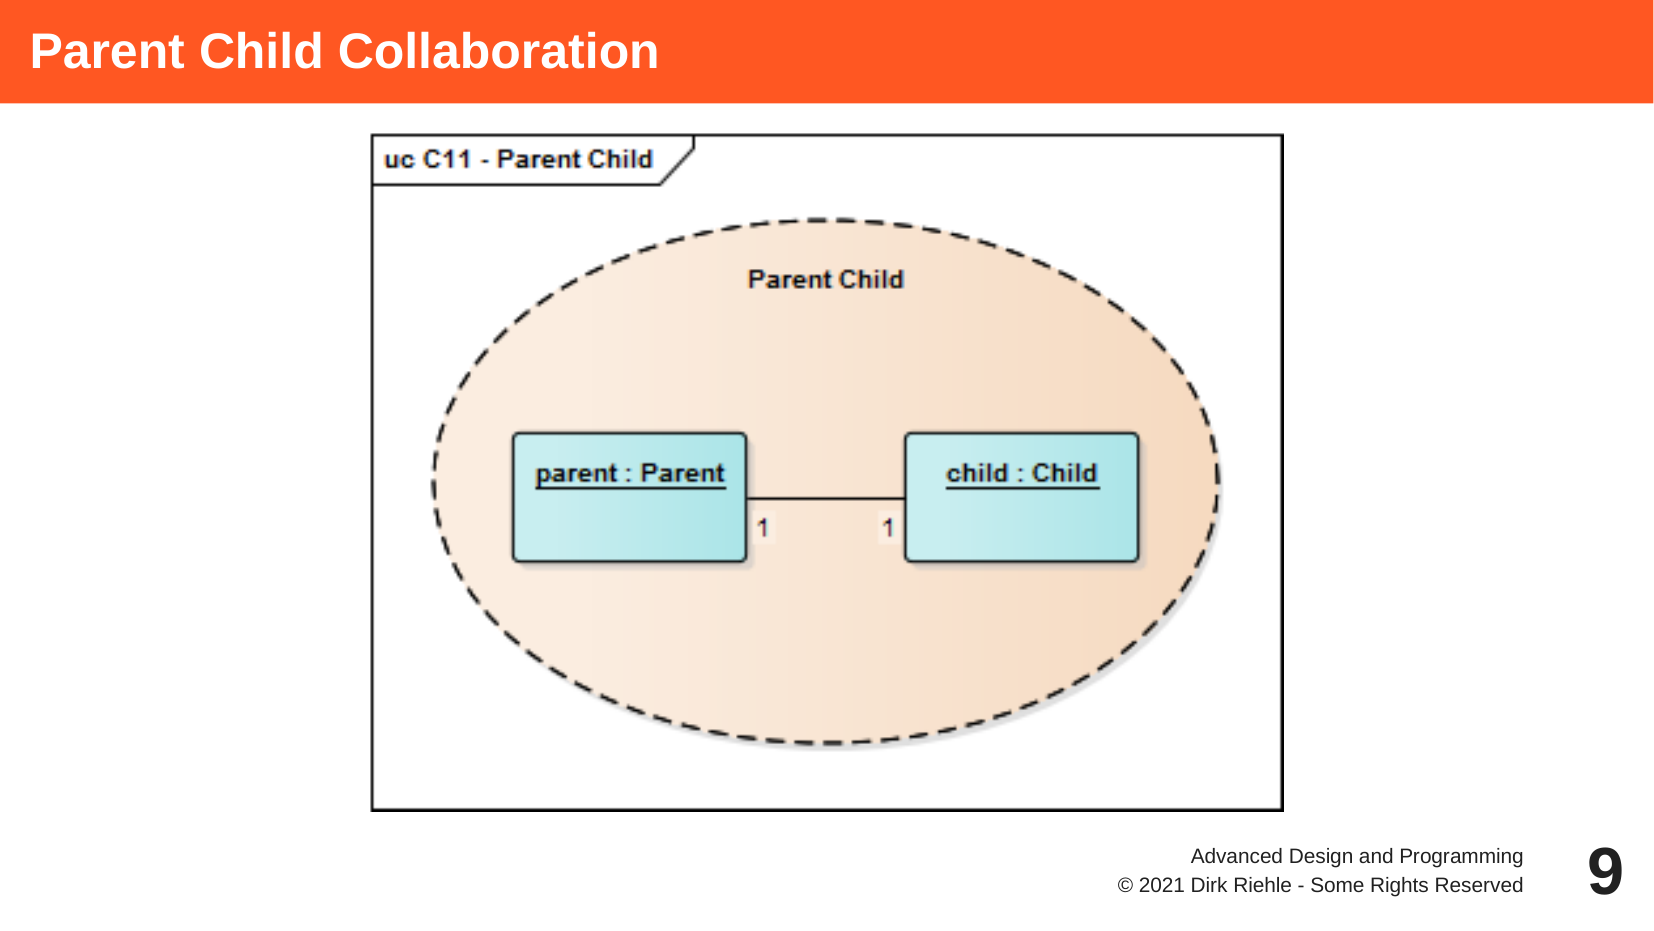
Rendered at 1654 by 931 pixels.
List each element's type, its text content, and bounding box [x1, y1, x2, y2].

title Parent Child Collaboration [0, 0, 1654, 104]
picture [369, 132, 1284, 813]
